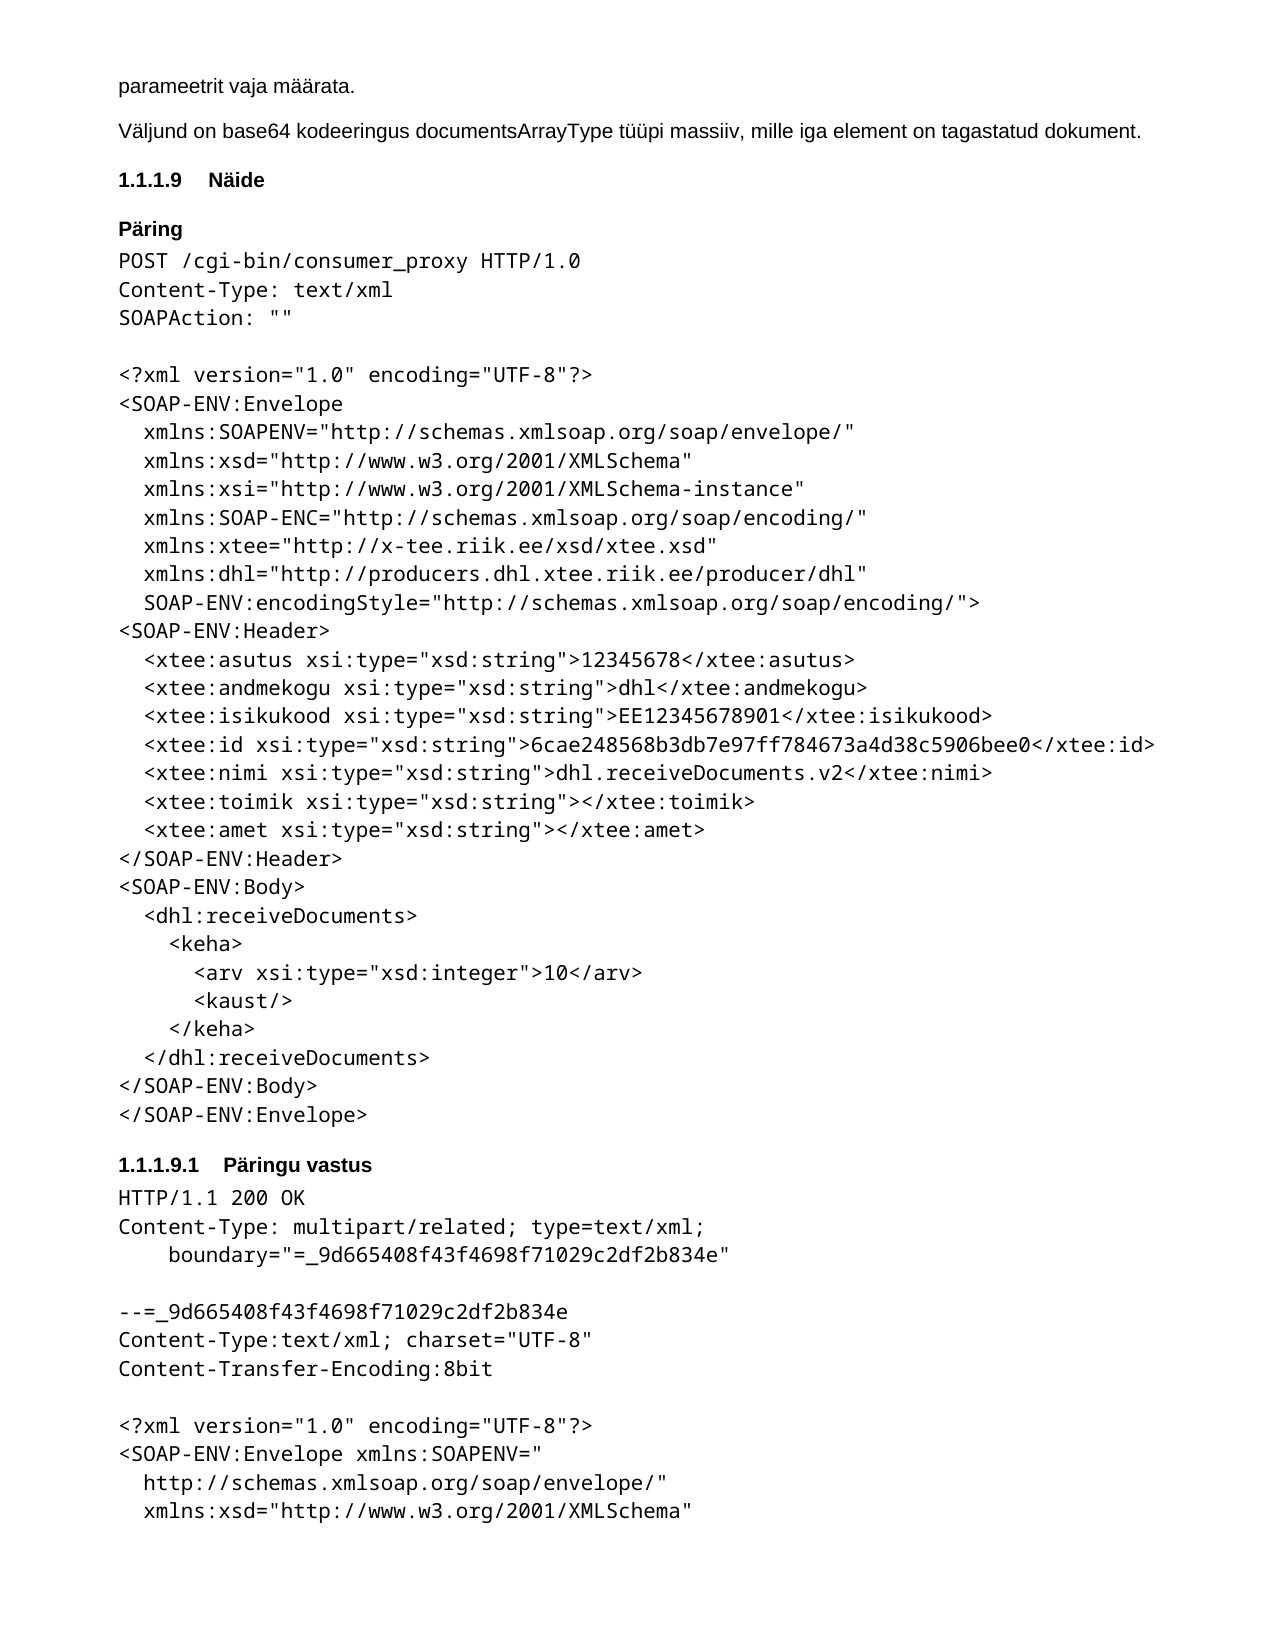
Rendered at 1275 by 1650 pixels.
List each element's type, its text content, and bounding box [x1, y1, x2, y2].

text <xtee:toimik xsi:type="xsd:string"></xtee:toimik> [118, 787, 1157, 815]
text HTTP/1.1 200 OK [118, 1183, 1157, 1212]
text </SOAP-ENV:Body> [118, 1071, 1157, 1100]
text <SOAP-ENV:Body> [118, 872, 1157, 901]
text <xtee:andmekogu xsi:type="xsd:string">dhl</xtee:andmekogu> [118, 673, 1157, 702]
text POST /cgi-bin/consumer_proxy HTTP/1.0 [118, 247, 1157, 275]
text parameetrit vaja määrata. [118, 74, 1157, 98]
text xmlns:xsd="http://www.w3.org/2001/XMLSchema" [118, 446, 1157, 474]
text </keha> [118, 1014, 1157, 1043]
text --=_9d665408f43f4698f71029c2df2b834e [118, 1297, 1157, 1326]
text xmlns:xsd="http://www.w3.org/2001/XMLSchema" [118, 1496, 1157, 1525]
text xmlns:SOAPENV="http://schemas.xmlsoap.org/soap/envelope/" [118, 417, 1157, 446]
text xmlns:SOAP-ENC="http://schemas.xmlsoap.org/soap/encoding/" [118, 503, 1157, 531]
text <arv xsi:type="xsd:integer">10</arv> [118, 958, 1157, 986]
text xmlns:xsi="http://www.w3.org/2001/XMLSchema-instance" [118, 474, 1157, 503]
text Content-Transfer-Encoding:8bit [118, 1354, 1157, 1382]
text boundary="=_9d665408f43f4698f71029c2df2b834e" [118, 1240, 1157, 1269]
subtitle Näide [118, 167, 1157, 191]
text <keha> [118, 929, 1157, 958]
text <xtee:asutus xsi:type="xsd:string">12345678</xtee:asutus> [118, 645, 1157, 673]
text xmlns:dhl="http://producers.dhl.xtee.riik.ee/producer/dhl" [118, 559, 1157, 588]
text SOAP-ENV:encodingStyle="http://schemas.xmlsoap.org/soap/encoding/"> [118, 588, 1157, 616]
text </SOAP-ENV:Header> [118, 844, 1157, 872]
text SOAPAction: "" [118, 303, 1157, 332]
text <xtee:id xsi:type="xsd:string">6cae248568b3db7e97ff784673a4d38c5906bee0</xtee:id> [118, 730, 1157, 758]
subtitle Päringu vastus [118, 1153, 1157, 1177]
text <dhl:receiveDocuments> [118, 901, 1157, 929]
text Väljund on base64 kodeeringus documentsArrayType tüüpi massiiv, mille iga element on tagastatud dokument. [118, 118, 1157, 142]
text <?xml version="1.0" encoding="UTF-8"?> [118, 1411, 1157, 1439]
text <xtee:isikukood xsi:type="xsd:string">EE12345678901</xtee:isikukood> [118, 702, 1157, 730]
text <SOAP-ENV:Header> [118, 616, 1157, 645]
text <kaust/> [118, 986, 1157, 1014]
subtitle Päring [118, 216, 1157, 240]
text </dhl:receiveDocuments> [118, 1043, 1157, 1071]
text Content-Type: multipart/related; type=text/xml; [118, 1212, 1157, 1240]
text <xtee:nimi xsi:type="xsd:string">dhl.receiveDocuments.v2</xtee:nimi> [118, 758, 1157, 787]
text http://schemas.xmlsoap.org/soap/envelope/" [118, 1468, 1157, 1496]
text </SOAP-ENV:Envelope> [118, 1100, 1157, 1128]
text <?xml version="1.0" encoding="UTF-8"?> [118, 360, 1157, 389]
text Content-Type:text/xml; charset="UTF-8" [118, 1326, 1157, 1354]
text xmlns:xtee="http://x-tee.riik.ee/xsd/xtee.xsd" [118, 531, 1157, 559]
text <SOAP-ENV:Envelope xmlns:SOAPENV=" [118, 1439, 1157, 1468]
text <SOAP-ENV:Envelope [118, 389, 1157, 417]
text <xtee:amet xsi:type="xsd:string"></xtee:amet> [118, 815, 1157, 844]
text Content-Type: text/xml [118, 275, 1157, 303]
